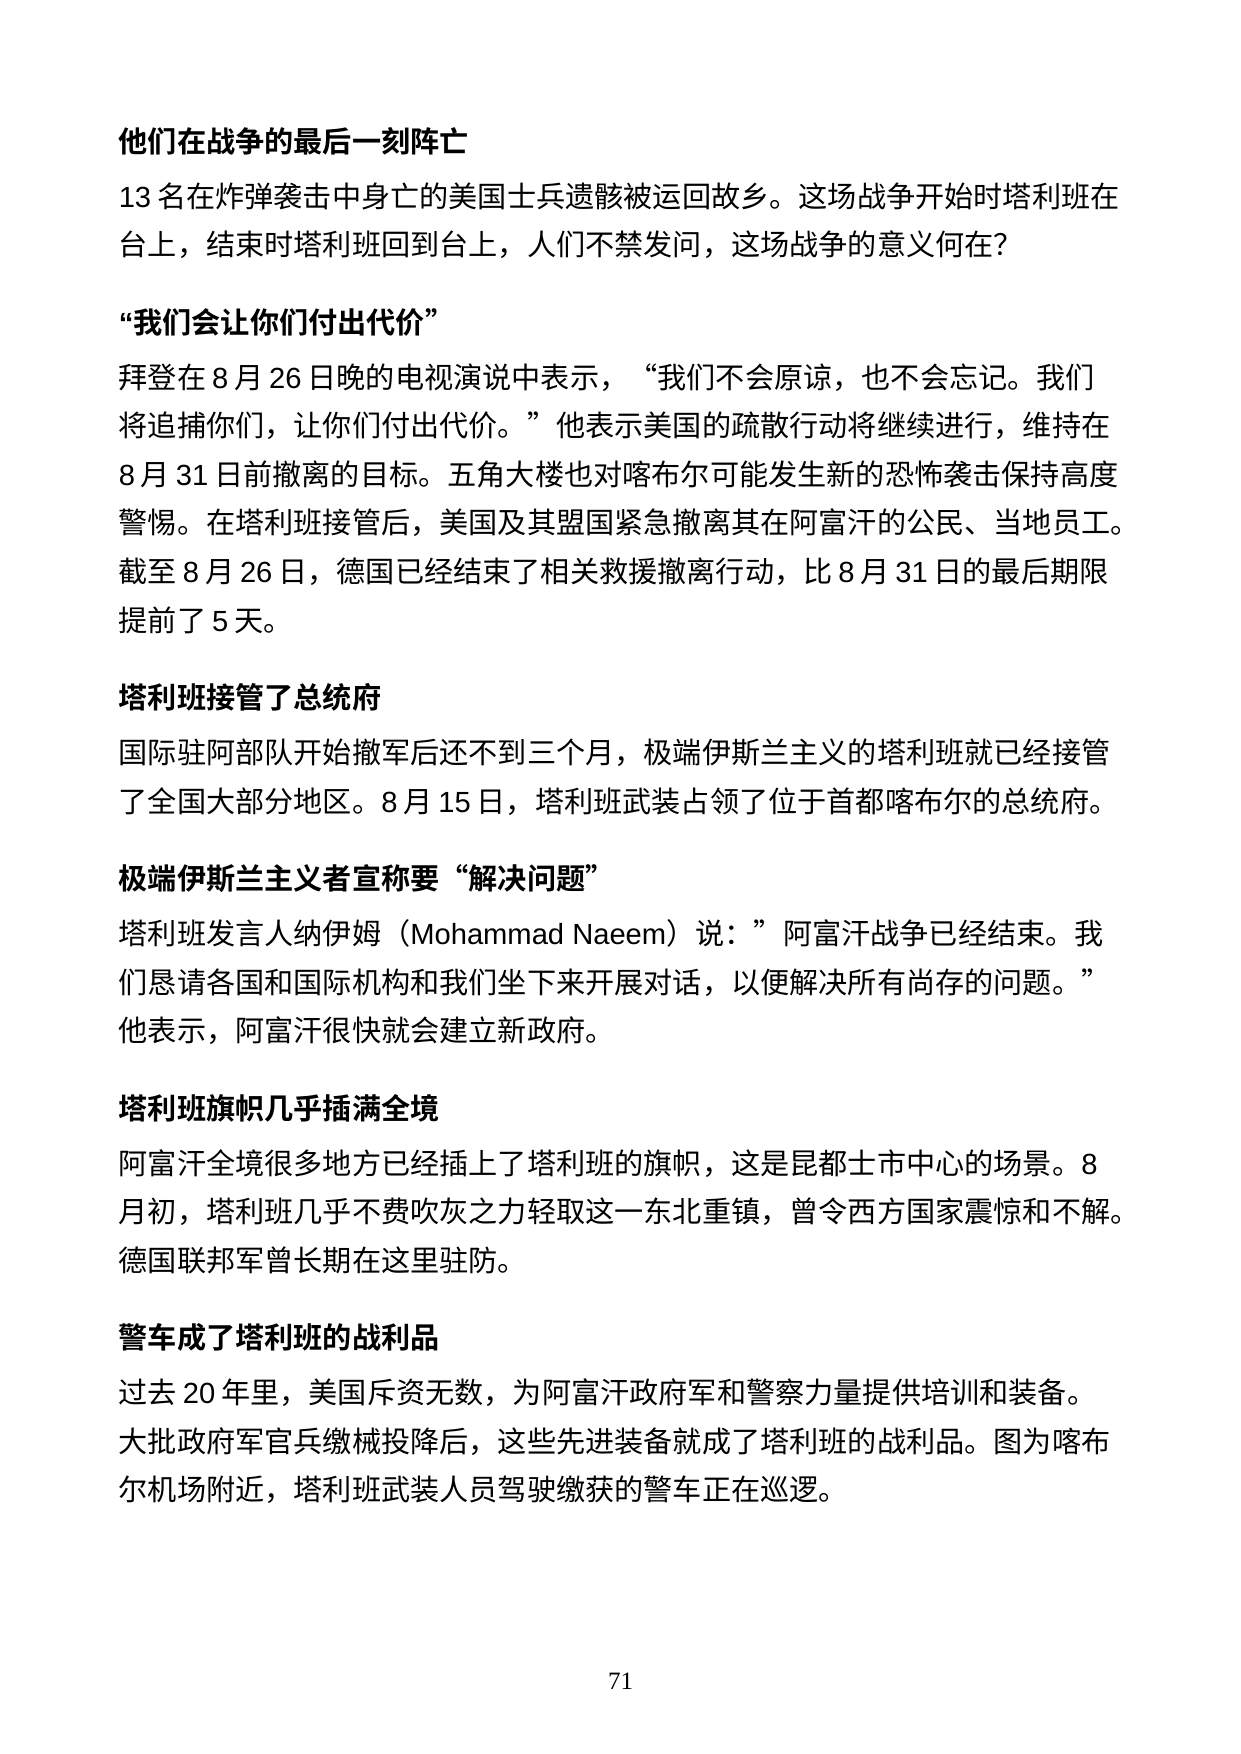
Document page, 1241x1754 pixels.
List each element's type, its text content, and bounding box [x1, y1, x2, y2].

text 塔利班发言人纳伊姆（Mohammad Naeem）说：”阿富汗战争已经结束。我们恳请各国和国际机构和我们坐下来开展对话，以便解决所有尚存的问题。”他表示，阿富汗很快就会建立新政府。 [118, 911, 1122, 1050]
text 国际驻阿部队开始撤军后还不到三个月，极端伊斯兰主义的塔利班就已经接管了全国大部分地区。8月15日，塔利班武装占领了位于首都喀布尔的总统府。 [118, 729, 1122, 820]
subtitle “我们会让你们付出代价” [118, 299, 1122, 342]
text 过去20年里，美国斥资无数，为阿富汗政府军和警察力量提供培训和装备。大批政府军官兵缴械投降后，这些先进装备就成了塔利班的战利品。图为喀布尔机场附近，塔利班武装人员驾驶缴获的警车正在巡逻。 [118, 1370, 1122, 1509]
subtitle 极端伊斯兰主义者宣称要“解决问题” [118, 856, 1122, 898]
subtitle 塔利班旗帜几乎插满全境 [118, 1085, 1122, 1128]
text 13名在炸弹袭击中身亡的美国士兵遗骸被运回故乡。这场战争开始时塔利班在台上，结束时塔利班回到台上，人们不禁发问，这场战争的意义何在？ [118, 173, 1122, 264]
subtitle 他们在战争的最后一刻阵亡 [118, 118, 1122, 161]
text 阿富汗全境很多地方已经插上了塔利班的旗帜，这是昆都士市中心的场景。8月初，塔利班几乎不费吹灰之力轻取这一东北重镇，曾令西方国家震惊和不解。德国联邦军曾长期在这里驻防。 [118, 1140, 1122, 1279]
subtitle 塔利班接管了总统府 [118, 675, 1122, 717]
text 拜登在8月26日晚的电视演说中表示，“我们不会原谅，也不会忘记。我们将追捕你们，让你们付出代价。”他表示美国的疏散行动将继续进行，维持在8月31日前撤离的目标。五角大楼也对喀布尔可能发生新的恐怖袭击保持高度警惕。在塔利班接管后，美国及其盟国紧急撤离其在阿富汗的公民、当地员工。截至8月26日，德国已经结束了相关救援撤离行动，比8月31日的最后期限提前了5天。 [118, 354, 1122, 639]
subtitle 警车成了塔利班的战利品 [118, 1315, 1122, 1357]
